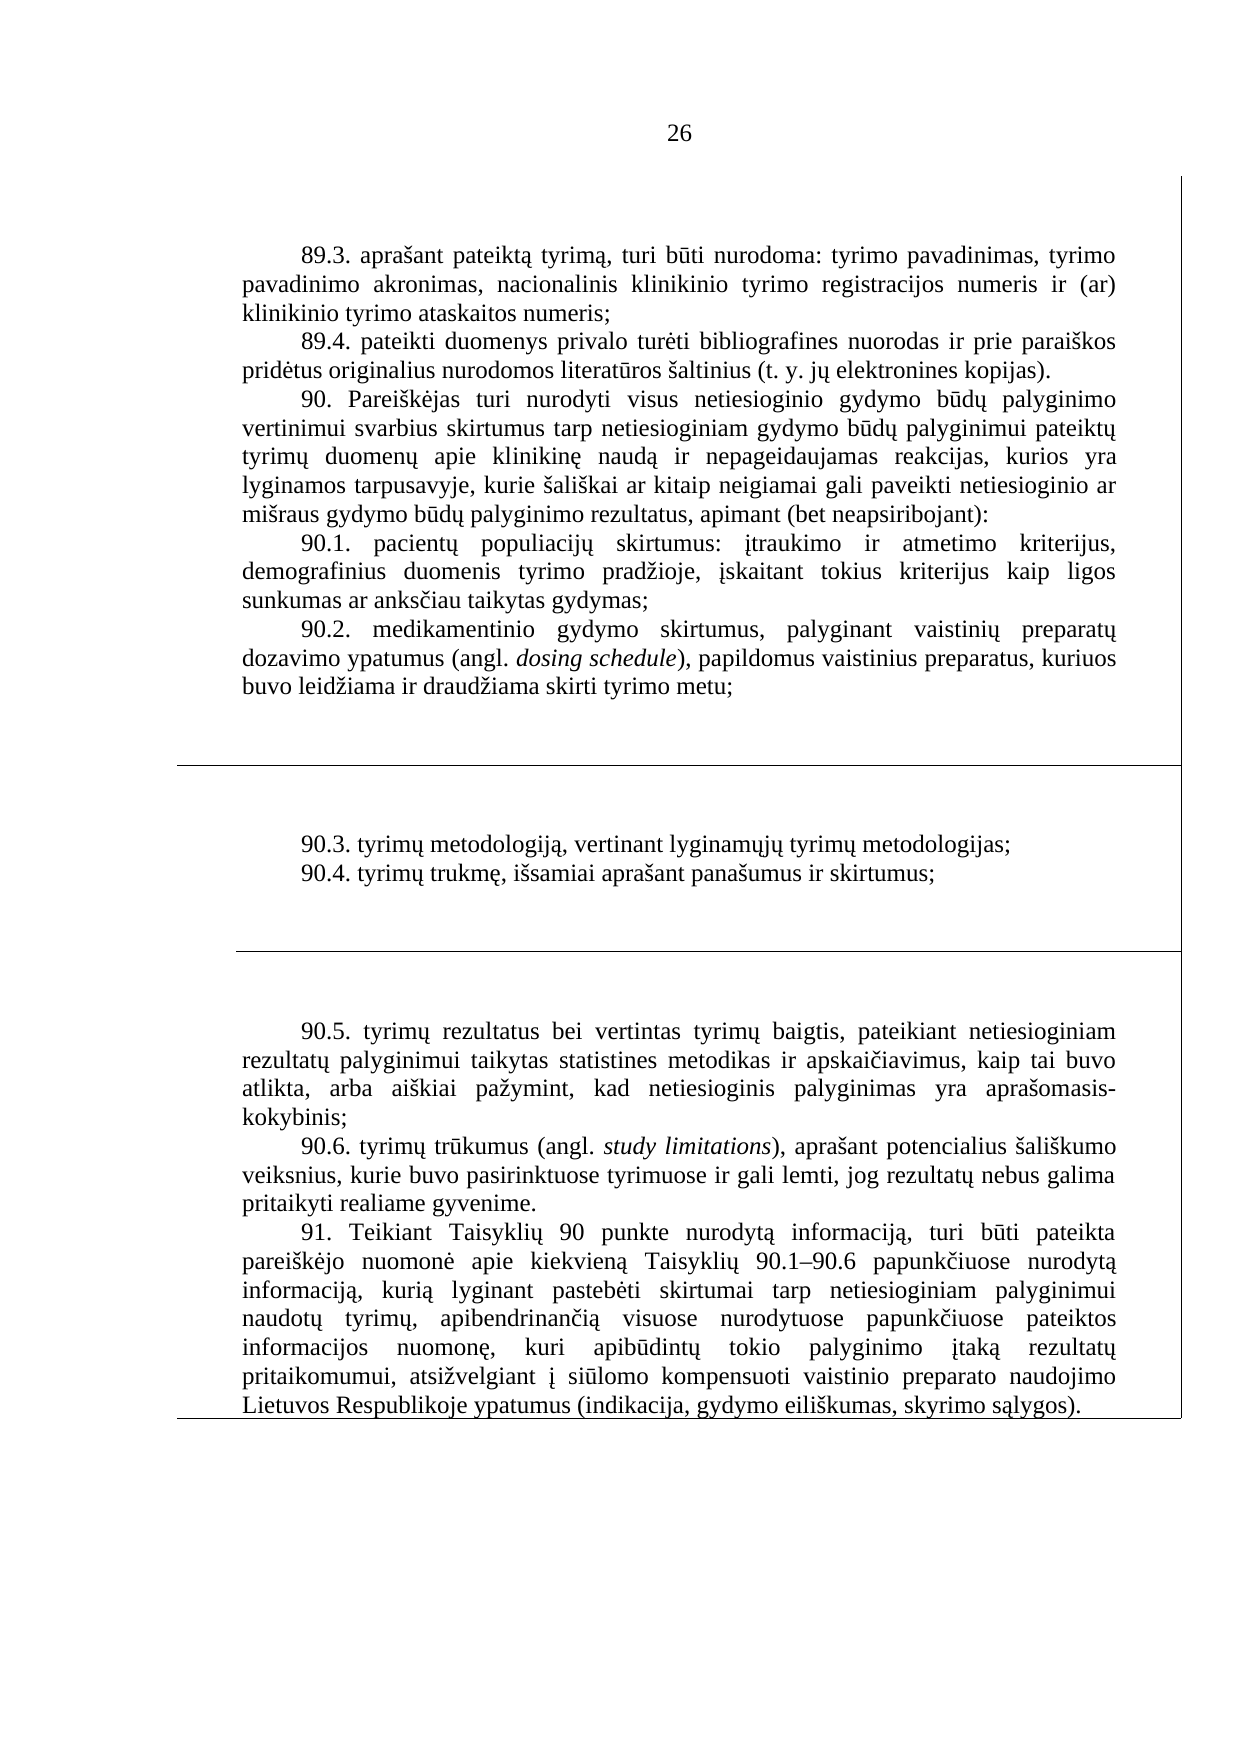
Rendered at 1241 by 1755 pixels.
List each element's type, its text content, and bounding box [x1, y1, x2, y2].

text 89.3. aprašant pateiktą tyrimą, turi būti nurodoma: tyrimo pavadinimas, tyrimo pavadinimo akronimas, nacionalinis klinikinio tyrimo registracijos numeris ir (ar) klinikinio tyrimo ataskaitos numeris; [177, 176, 1181, 326]
text 90.1. pacientų populiacijų skirtumus: įtraukimo ir atmetimo kriterijus, demografinius duomenis tyrimo pradžioje, įskaitant tokius kriterijus kaip ligos sunkumas ar anksčiau taikytas gydymas; [177, 528, 1181, 614]
text 90.3. tyrimų metodologiją, vertinant lyginamųjų tyrimų metodologijas; [236, 765, 1181, 858]
text 89.4. pateikti duomenys privalo turėti bibliografines nuorodas ir prie paraiškos pridėtus originalius nurodomos literatūros šaltinius (t. y. jų elektronines kopijas). [177, 326, 1181, 384]
text 90.2. medikamentinio gydymo skirtumus, palyginant vaistinių preparatų dozavimo ypatumus (angl. dosing schedule), papildomus vaistinius preparatus, kuriuos buvo leidžiama ir draudžiama skirti tyrimo metu; [177, 614, 1181, 765]
text 90.6. tyrimų trūkumus (angl. study limitations), aprašant potencialius šališkumo veiksnius, kurie buvo pasirinktuose tyrimuose ir gali lemti, jog rezultatų nebus galima pritaikyti realiame gyvenime. [177, 1131, 1181, 1217]
text 90. Pareiškėjas turi nurodyti visus netiesioginio gydymo būdų palyginimo vertinimui svarbius skirtumus tarp netiesioginiam gydymo būdų palyginimui pateiktų tyrimų duomenų apie klinikinę naudą ir nepageidaujamas reakcijas, kurios yra lyginamos tarpusavyje, kurie šališkai ar kitaip neigiamai gali paveikti netiesioginio ar mišraus gydymo būdų palyginimo rezultatus, apimant (bet neapsiribojant): [177, 384, 1181, 528]
text 91. Teikiant Taisyklių 90 punkte nurodytą informaciją, turi būti pateikta pareiškėjo nuomonė apie kiekvieną Taisyklių 90.1–90.6 papunkčiuose nurodytą informaciją, kurią lyginant pastebėti skirtumai tarp netiesioginiam palyginimui naudotų tyrimų, apibendrinančią visuose nurodytuose papunkčiuose pateiktos informacijos nuomonę, kuri apibūdintų tokio palyginimo įtaką rezultatų pritaikomumui, atsižvelgiant į siūlomo kompensuoti vaistinio preparato naudojimo Lietuvos Respublikoje ypatumus (indikacija, gydymo eiliškumas, skyrimo sąlygos). [177, 1217, 1181, 1418]
text 90.5. tyrimų rezultatus bei vertintas tyrimų baigtis, pateikiant netiesioginiam rezultatų palyginimui taikytas statistines metodikas ir apskaičiavimus, kaip tai buvo atlikta, arba aiškiai pažymint, kad netiesioginis palyginimas yra aprašomasis-kokybinis; [177, 951, 1181, 1131]
text 90.4. tyrimų trukmę, išsamiai aprašant panašumus ir skirtumus; [236, 858, 1181, 951]
